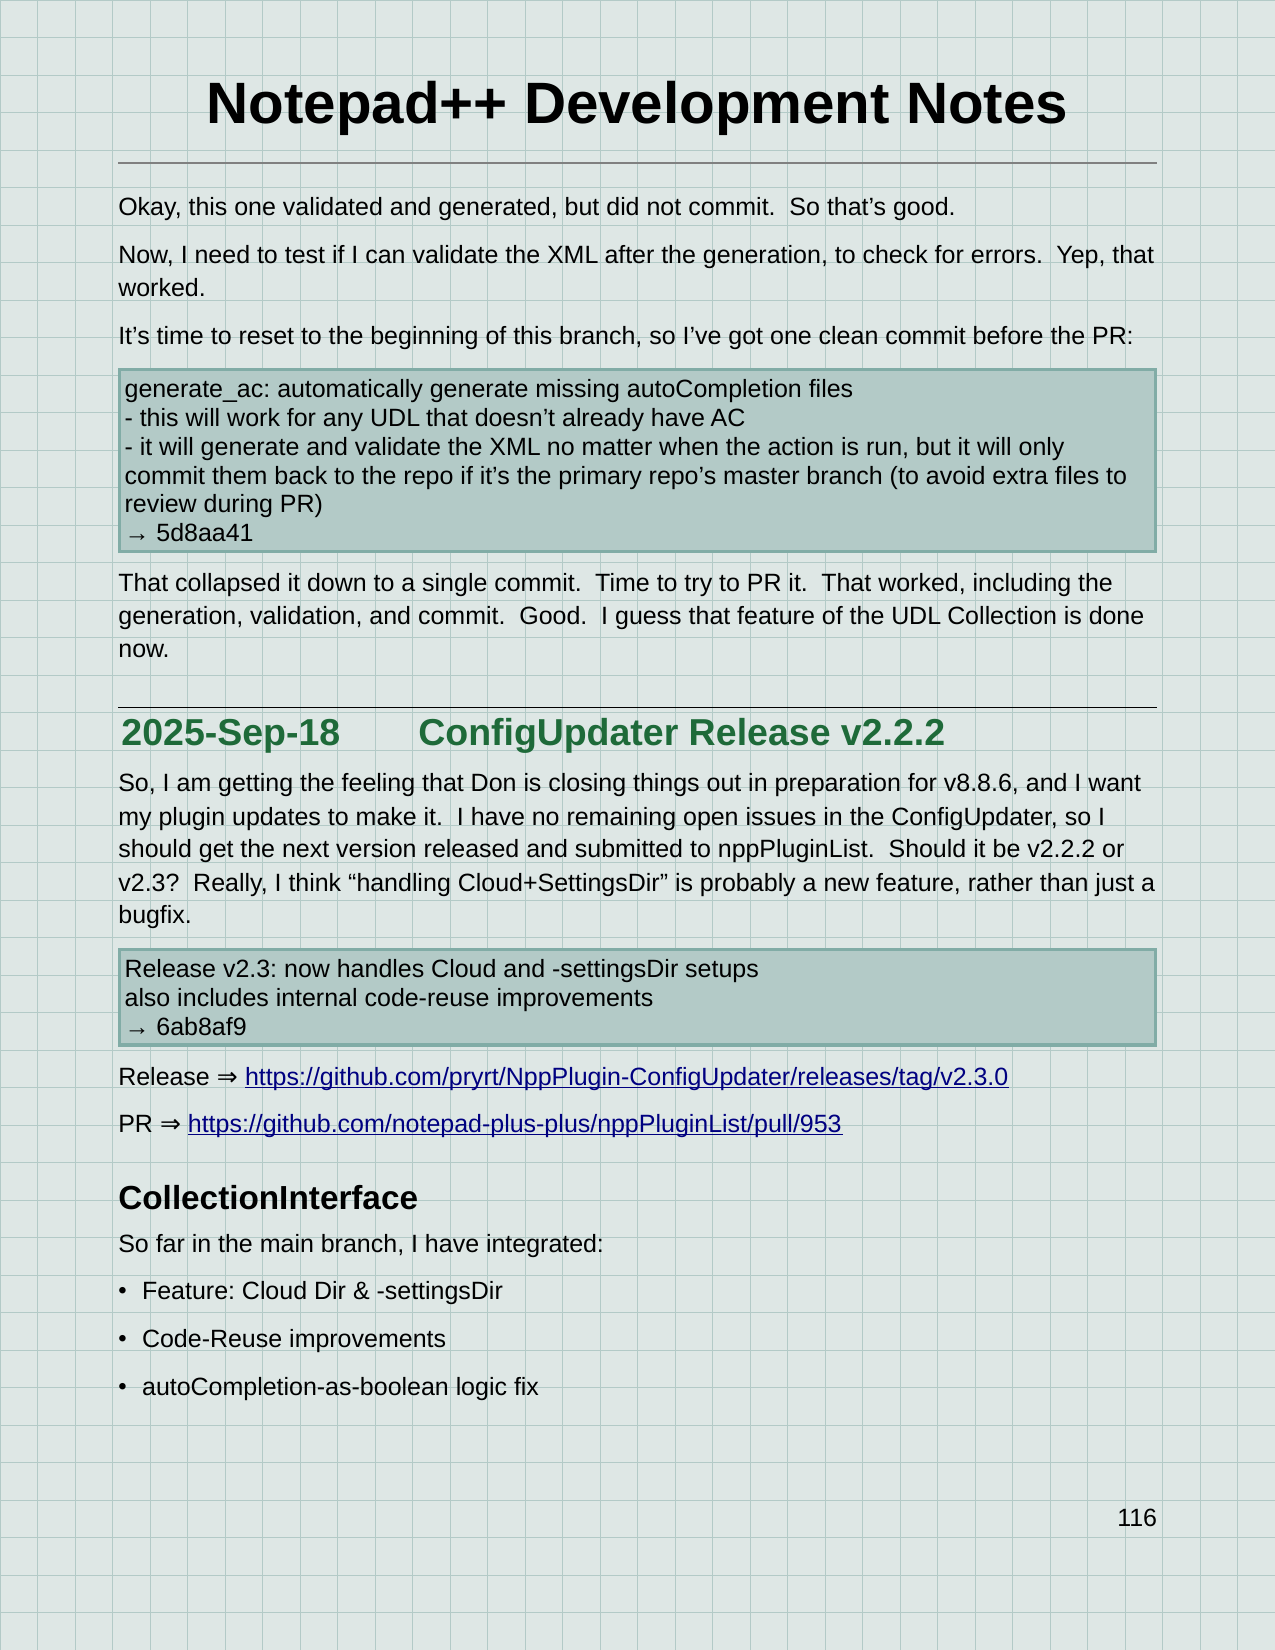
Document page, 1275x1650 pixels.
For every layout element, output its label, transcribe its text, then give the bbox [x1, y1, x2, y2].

list Code-Reuse improvements [118, 1324, 1157, 1353]
text generate_ac: automatically generate missing autoCompletion files - this will work for any UDL that doesn’t already have AC - it will generate and validate the XML no matter when the action is run, but it will only commit them back to the repo if it’s the primary repo’s master branch (to avoid extra files to review during PR) → 5d8aa41 [121, 371, 1154, 550]
text Release ⇒ https://github.com/pryrt/NppPlugin-ConfigUpdater/releases/tag/v2.3.0 [118, 1062, 1157, 1090]
text Now, I need to test if I can validate the XML after the generation, to check for errors. Yep, that worked. [118, 240, 1157, 302]
text That collapsed it down to a single commit. Time to try to PR it. That worked, including the generation, validation, and commit. Good. I guess that feature of the UDL Collection is done now. [118, 568, 1157, 663]
text Okay, this one validated and generated, but did not commit. So that’s good. [118, 192, 1157, 221]
list Feature: Cloud Dir & -settingsDir [118, 1276, 1157, 1305]
text also includes internal code-reuse improvements [121, 977, 1154, 1006]
text Release v2.3: now handles Cloud and -settingsDir setups [121, 951, 1154, 977]
text So far in the main branch, I have integrated: [118, 1229, 1157, 1257]
list autoCompletion-as-boolean logic fix [118, 1372, 1157, 1401]
subtitle 2025-Sep-18 ConfigUpdater Release v2.2.2 [118, 708, 1157, 756]
text PR ⇒ https://github.com/notepad-plus-plus/nppPluginList/pull/953 [118, 1109, 1157, 1138]
text → 6ab8af9 [121, 1006, 1154, 1043]
text So, I am getting the feeling that Don is closing things out in preparation for v8.8.6, and I want my plugin updates to make it. I have no remaining open issues in the ConfigUpdater, so I should get the next version released and submitted to nppPluginList. Should it be v2.2.2 or v2.3? Really, I think “handling Cloud+SettingsDir” is probably a new feature, rather than just a bugfix. [118, 768, 1157, 929]
subtitle CollectionInterface [118, 1178, 1157, 1216]
text It’s time to reset to the beginning of this branch, so I’ve got one clean commit before the PR: [118, 321, 1157, 349]
